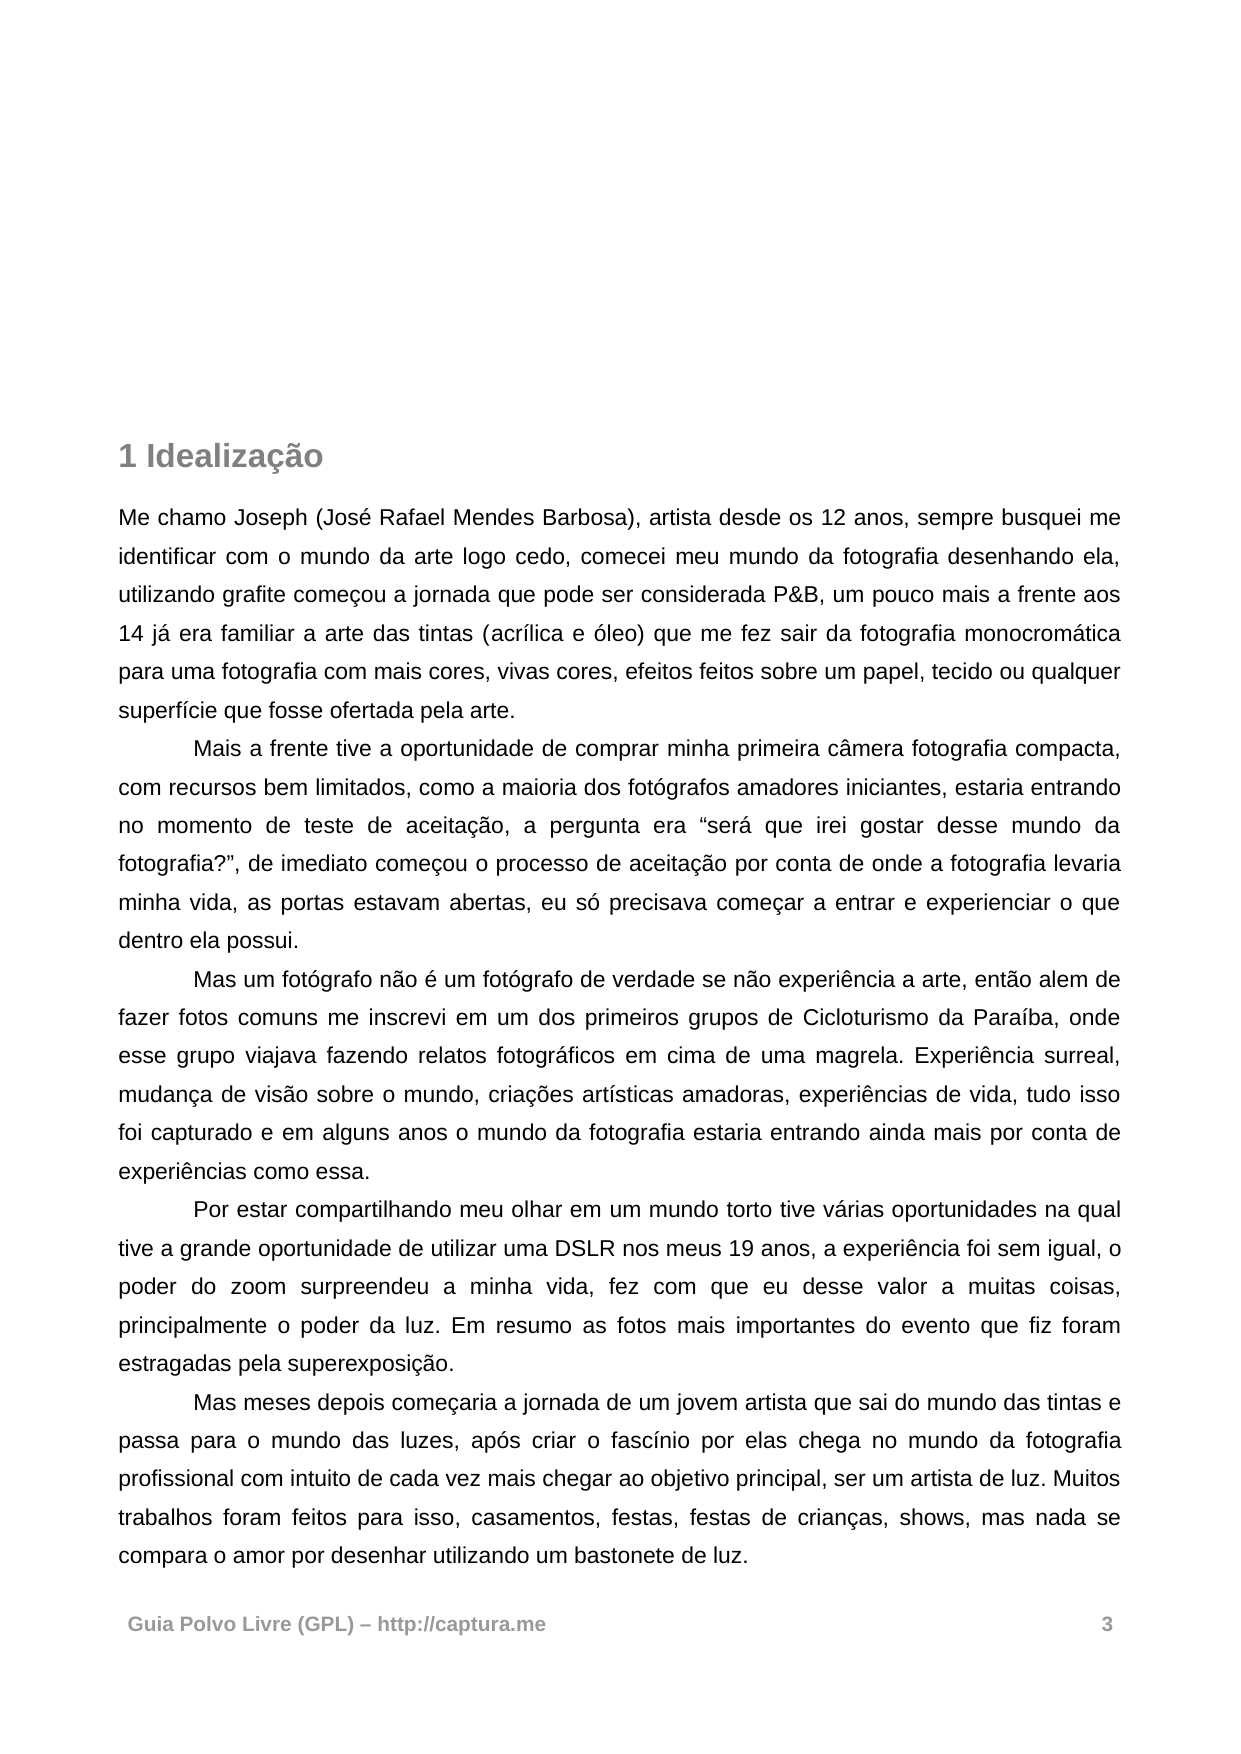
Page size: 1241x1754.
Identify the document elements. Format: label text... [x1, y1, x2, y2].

text Me chamo Joseph (José Rafael Mendes Barbosa), artista desde os 12 anos, sempre busquei me identificar com o mundo da arte logo cedo, comecei meu mundo da fotografia desenhando ela, utilizando grafite começou a jornada que pode ser considerada P&B, um pouco mais a frente aos 14 já era familiar a arte das tintas (acrílica e óleo) que me fez sair da fotografia monocromática para uma fotografia com mais cores, vivas cores, efeitos feitos sobre um papel, tecido ou qualquer superfície que fosse ofertada pela arte. [118, 505, 1122, 723]
text Mas meses depois começaria a jornada de um jovem artista que sai do mundo das tintas e passa para o mundo das luzes, após criar o fascínio por elas chega no mundo da fotografia profissional com intuito de cada vez mais chegar ao objetivo principal, ser um artista de luz. Muitos trabalhos foram feitos para isso, casamentos, festas, festas de crianças, shows, mas nada se compara o amor por desenhar utilizando um bastonete de luz. [118, 1389, 1122, 1568]
subtitle 1 Idealização [118, 437, 1122, 475]
text Mais a frente tive a oportunidade de comprar minha primeira câmera fotografia compacta, com recursos bem limitados, como a maioria dos fotógrafos amadores iniciantes, estaria entrando no momento de teste de aceitação, a pergunta era “será que irei gostar desse mundo da fotografia?”, de imediato começou o processo de aceitação por conta de onde a fotografia levaria minha vida, as portas estavam abertas, eu só precisava começar a entrar e experienciar o que dentro ela possui. [118, 736, 1122, 953]
text Mas um fotógrafo não é um fotógrafo de verdade se não experiência a arte, então alem de fazer fotos comuns me inscrevi em um dos primeiros grupos de Cicloturismo da Paraíba, onde esse grupo viajava fazendo relatos fotográficos em cima de uma magrela. Experiência surreal, mudança de visão sobre o mundo, criações artísticas amadoras, experiências de vida, tudo isso foi capturado e em alguns anos o mundo da fotografia estaria entrando ainda mais por conta de experiências como essa. [118, 966, 1122, 1184]
text Por estar compartilhando meu olhar em um mundo torto tive várias oportunidades na qual tive a grande oportunidade de utilizar uma DSLR nos meus 19 anos, a experiência foi sem igual, o poder do zoom surpreendeu a minha vida, fez com que eu desse valor a muitas coisas, principalmente o poder da luz. Em resumo as fotos mais importantes do evento que fiz foram estragadas pela superexposição. [118, 1197, 1122, 1376]
